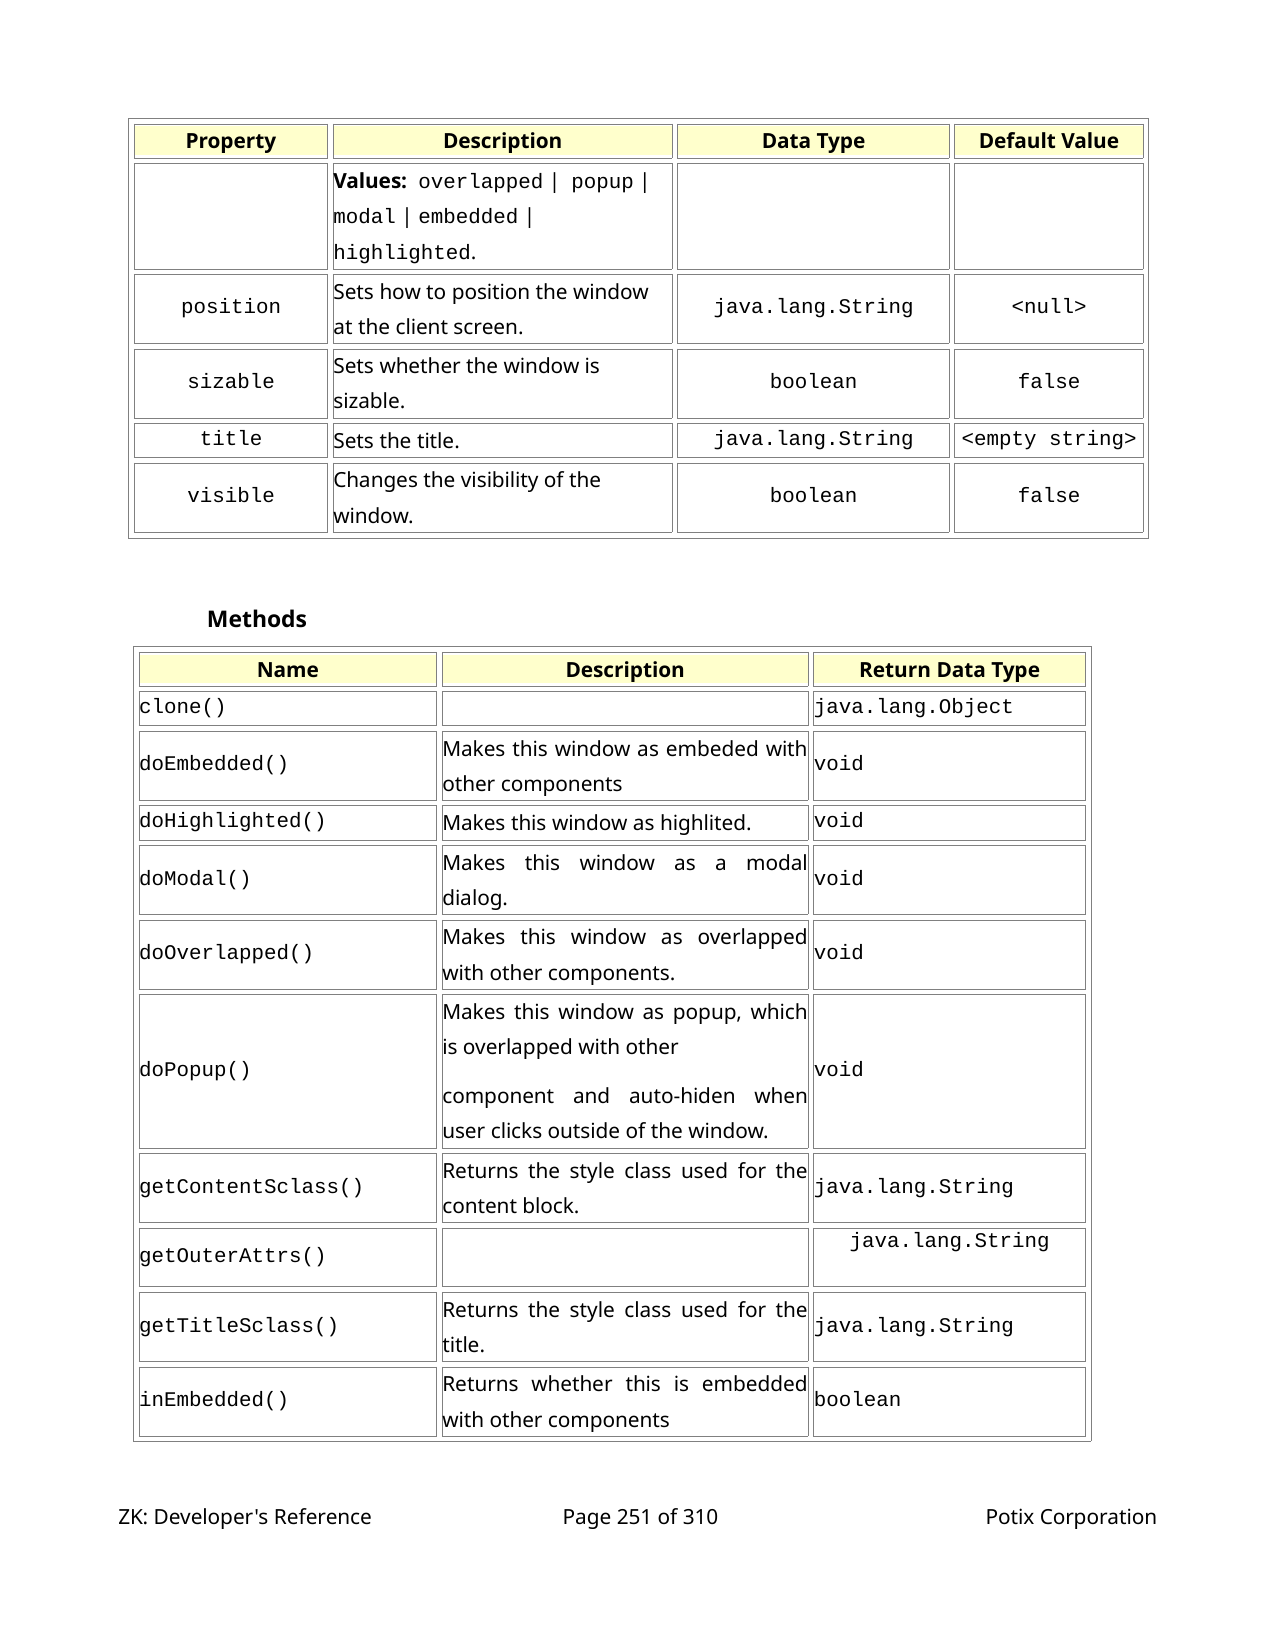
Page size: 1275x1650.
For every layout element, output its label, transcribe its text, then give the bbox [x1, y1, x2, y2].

table_cell doEmbedded() [136, 725, 439, 800]
table_header Data Type [675, 119, 952, 158]
table_header Description [439, 647, 811, 686]
table_cell doPopup() [136, 989, 439, 1148]
table_cell [439, 686, 811, 725]
table_cell inEmbedded() [136, 1361, 439, 1436]
table_cell getContentSclass() [136, 1148, 439, 1222]
table_cell false [952, 457, 1146, 532]
table_cell title [131, 418, 330, 457]
table_cell Returns the style class used for the content block. [439, 1148, 811, 1222]
table_cell Values: overlapped | popup | modal | embedded | highlighted. [330, 158, 675, 268]
table_cell void [811, 725, 1088, 800]
table_cell Makes this window as highlited. [439, 800, 811, 839]
table_cell java.lang.Object [811, 686, 1088, 725]
subtitle Methods [207, 603, 1157, 634]
table_cell [952, 158, 1146, 268]
table_cell getTitleSclass() [136, 1286, 439, 1361]
table_cell boolean [675, 343, 952, 418]
table_cell java.lang.String [675, 269, 952, 343]
table_cell Makes this window as embeded with other components [439, 725, 811, 800]
table_cell [443, 1229, 808, 1286]
table_header Return Data Type [811, 647, 1088, 686]
table_cell Sets how to position the window at the client screen. [330, 269, 675, 343]
table_header Description [330, 119, 675, 158]
table_cell sizable [131, 343, 330, 418]
table_cell getOuterAttrs() [136, 1222, 439, 1286]
table_cell java.lang.String [675, 418, 952, 457]
table_cell Sets the title. [330, 418, 675, 457]
table_cell boolean [675, 457, 952, 532]
table_cell Returns the style class used for the title. [439, 1286, 811, 1361]
table_cell [131, 158, 330, 268]
table_cell Makes this window as overlapped with other components. [439, 914, 811, 989]
table_cell <null> [952, 269, 1146, 343]
table_cell [675, 158, 952, 268]
table_cell <empty string> [952, 418, 1146, 457]
table_cell java.lang.String [811, 1222, 1088, 1286]
table_cell doHighlighted() [136, 800, 439, 839]
table_cell doOverlapped() [136, 914, 439, 989]
table_cell [443, 692, 808, 725]
table_cell false [952, 343, 1146, 418]
table_cell void [811, 914, 1088, 989]
table_cell void [811, 989, 1088, 1148]
table_cell clone() [136, 686, 439, 725]
table_cell position [131, 269, 330, 343]
table_header Property [131, 119, 330, 158]
table_cell visible [131, 457, 330, 532]
table_cell Changes the visibility of the window. [330, 457, 675, 532]
table_cell [439, 1222, 811, 1286]
table_cell Returns whether this is embedded with other components [439, 1361, 811, 1436]
table_cell java.lang.String [811, 1148, 1088, 1222]
table_cell doModal() [136, 840, 439, 914]
table_cell boolean [811, 1361, 1088, 1436]
table_cell void [811, 800, 1088, 839]
table_header Name [136, 647, 439, 686]
table_cell void [811, 840, 1088, 914]
table_cell java.lang.String [811, 1286, 1088, 1361]
table_cell Makes this window as a modal dialog. [439, 840, 811, 914]
table_cell Makes this window as popup, which is overlapped with other component and auto-hiden when user clicks outside of the window. [439, 989, 811, 1148]
table_cell Sets whether the window is sizable. [330, 343, 675, 418]
table_header Default Value [952, 119, 1146, 158]
